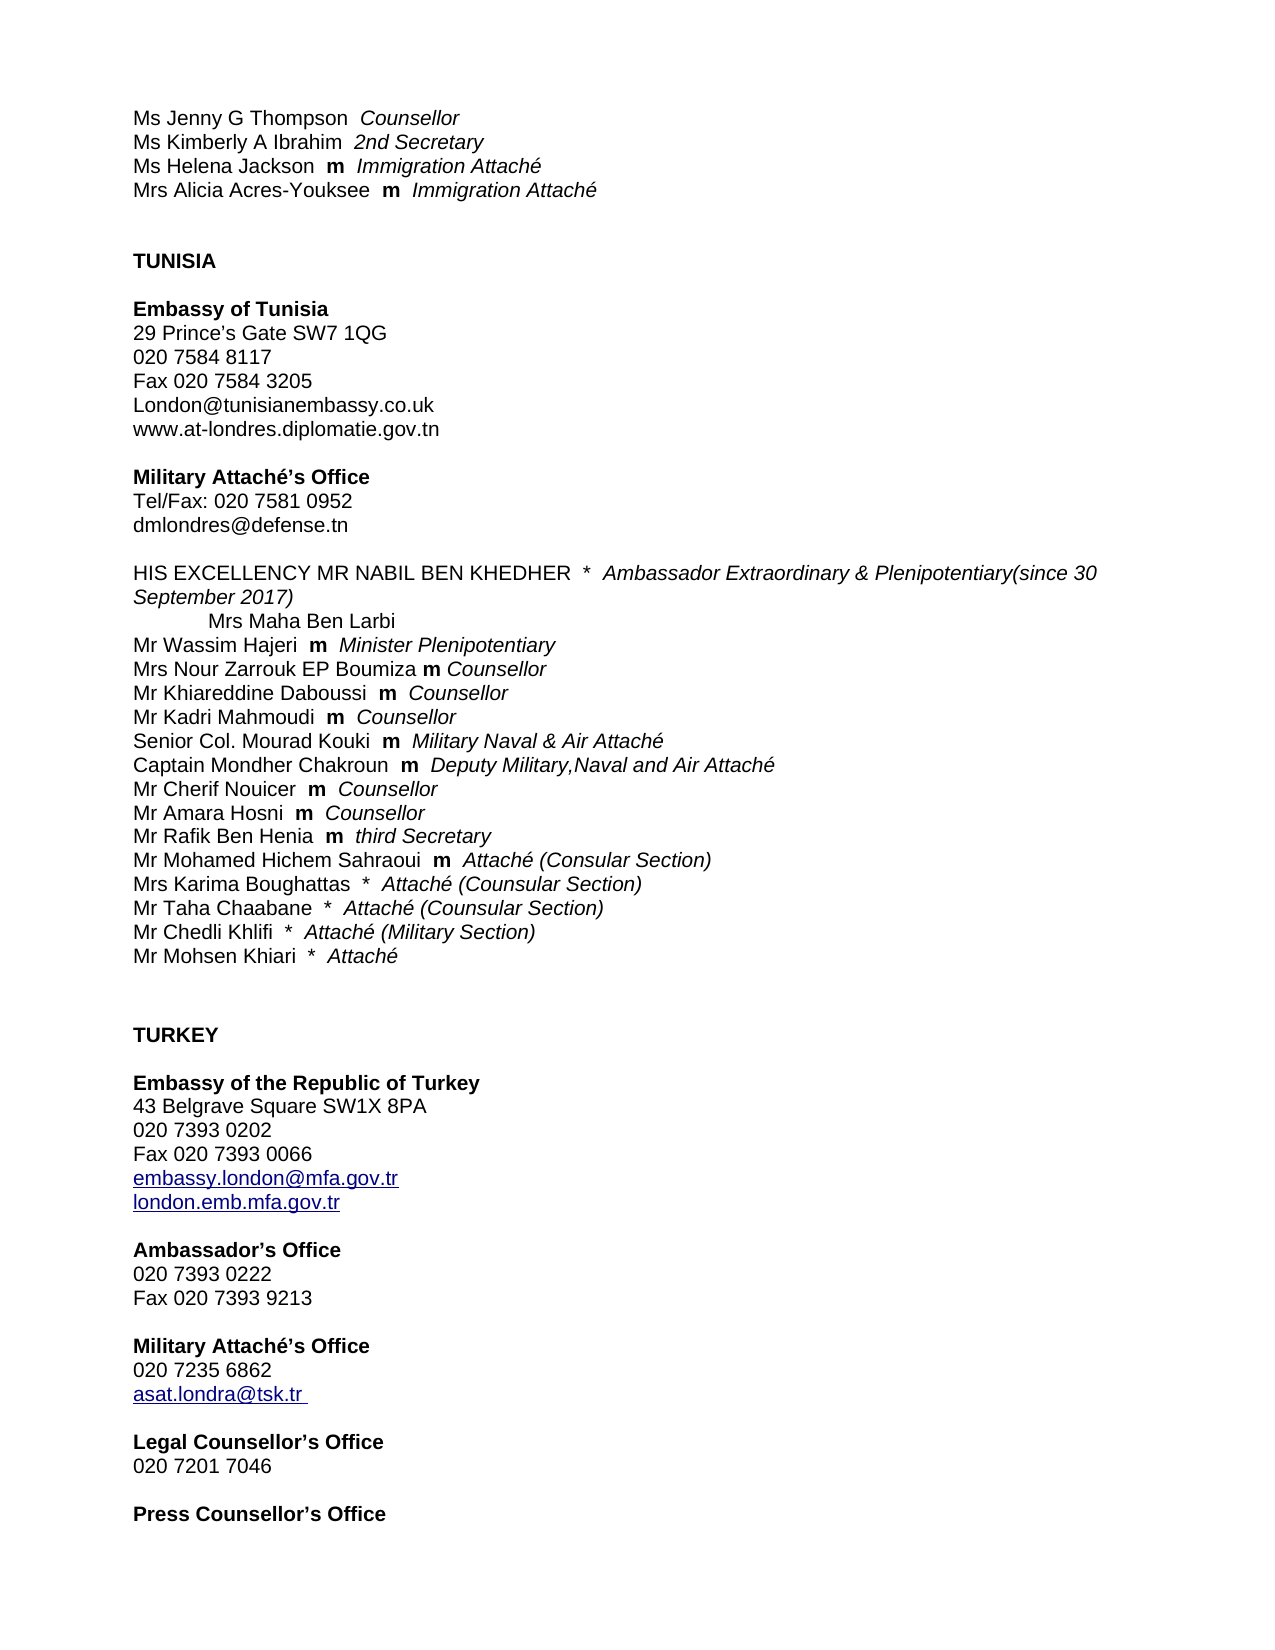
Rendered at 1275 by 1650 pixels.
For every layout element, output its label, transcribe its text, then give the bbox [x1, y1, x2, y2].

text Mr Cherif Nouicer m Counsellor [133, 776, 1181, 800]
text Ms Helena Jackson m Immigration Attaché [133, 153, 1181, 177]
text Senior Col. Mourad Kouki m Military Naval & Air Attaché [133, 728, 1181, 752]
text embassy.london@mfa.gov.tr [133, 1166, 1181, 1190]
text Ms Kimberly A Ibrahim 2nd Secretary [133, 129, 1181, 153]
text 020 7235 6862 [133, 1358, 1181, 1382]
text Press Counsellor’s Office [133, 1502, 1181, 1526]
text 020 7393 0222 [133, 1262, 1181, 1286]
text HIS EXCELLENCY MR NABIL BEN KHEDHER * Ambassador Extraordinary & Plenipotentiary(since 30 September 2017) [133, 561, 1181, 609]
text Mrs Alicia Acres-Youksee m Immigration Attaché [133, 177, 1181, 201]
text Mr Chedli Khlifi * Attaché (Military Section) [133, 920, 1181, 944]
text Fax 020 7393 0066 [133, 1142, 1181, 1166]
text www.at-londres.diplomatie.gov.tn [133, 417, 1181, 441]
text London@tunisianembassy.co.uk [133, 393, 1181, 417]
text 020 7393 0202 [133, 1118, 1181, 1142]
text Mr Mohamed Hichem Sahraoui m Attaché (Consular Section) [133, 848, 1181, 872]
text Mr Wassim Hajeri m Minister Plenipotentiary [133, 633, 1181, 657]
text dmlondres@defense.tn [133, 513, 1181, 537]
text Fax 020 7393 9213 [133, 1286, 1181, 1310]
text Fax 020 7584 3205 [133, 369, 1181, 393]
text 43 Belgrave Square SW1X 8PA [133, 1094, 1181, 1118]
text asat.londra@tsk.tr [133, 1382, 1181, 1406]
text Ms Jenny G Thompson Counsellor [133, 106, 1181, 129]
text TUNISIA [133, 249, 1181, 273]
text Tel/Fax: 020 7581 0952 [133, 489, 1181, 513]
text Mr Khiareddine Daboussi m Counsellor [133, 681, 1181, 704]
text london.emb.mfa.gov.tr [133, 1190, 1181, 1214]
text Mrs Maha Ben Larbi [133, 609, 1181, 633]
text Legal Counsellor’s Office [133, 1430, 1181, 1454]
text Embassy of the Republic of Turkey [133, 1070, 1181, 1094]
text Military Attaché’s Office [133, 1334, 1181, 1358]
text Embassy of Tunisia [133, 297, 1181, 321]
text Mr Mohsen Khiari * Attaché [133, 944, 1181, 968]
text 020 7584 8117 [133, 345, 1181, 369]
text 29 Prince’s Gate SW7 1QG [133, 321, 1181, 345]
text Mrs Karima Boughattas * Attaché (Counsular Section) [133, 872, 1181, 896]
text Mr Kadri Mahmoudi m Counsellor [133, 704, 1181, 728]
text Military Attaché’s Office [133, 465, 1181, 489]
text Ambassador’s Office [133, 1238, 1181, 1262]
text Mr Amara Hosni m Counsellor [133, 800, 1181, 824]
text Mr Rafik Ben Henia m third Secretary [133, 824, 1181, 848]
text Mr Taha Chaabane * Attaché (Counsular Section) [133, 896, 1181, 920]
text TURKEY [133, 1022, 1181, 1046]
text Captain Mondher Chakroun m Deputy Military,Naval and Air Attaché [133, 752, 1181, 776]
text Mrs Nour Zarrouk EP Boumiza m Counsellor [133, 657, 1181, 681]
text 020 7201 7046 [133, 1454, 1181, 1478]
